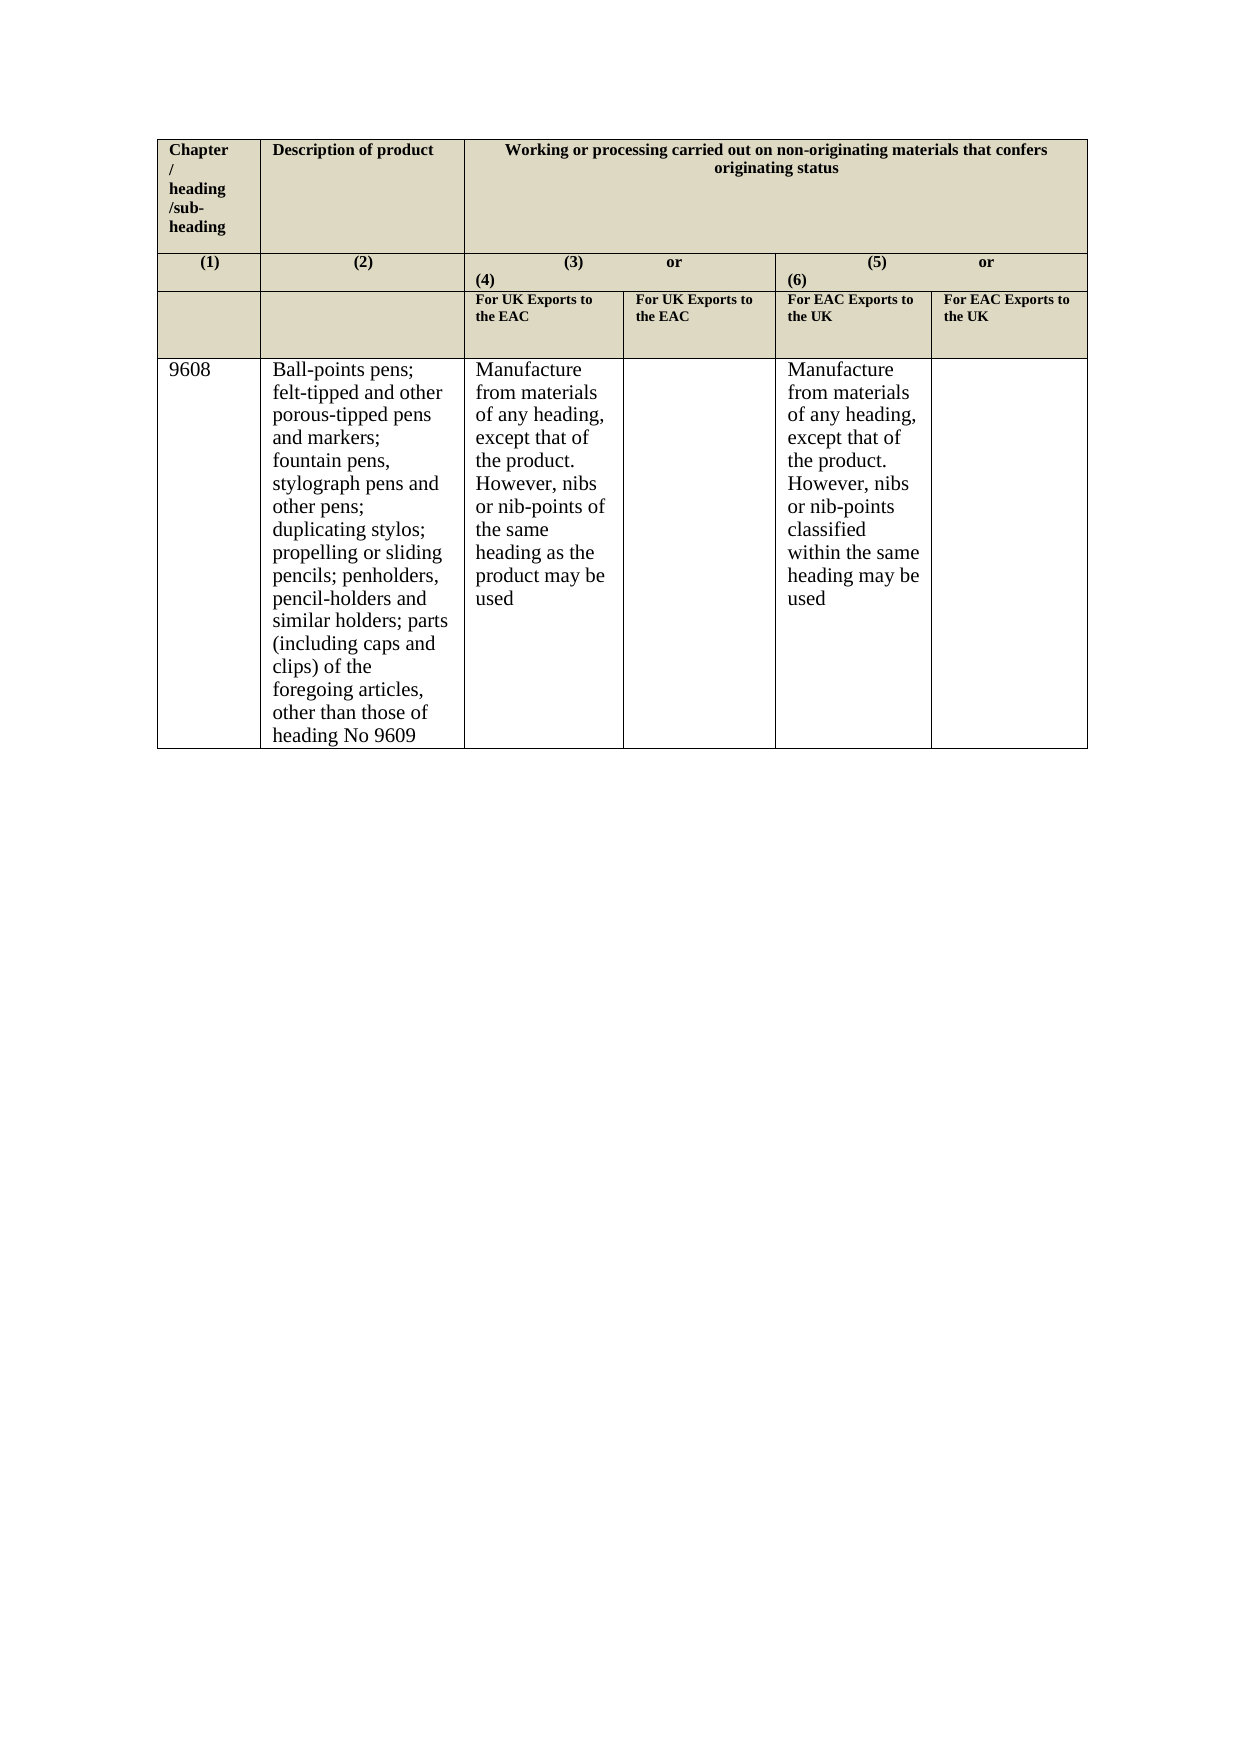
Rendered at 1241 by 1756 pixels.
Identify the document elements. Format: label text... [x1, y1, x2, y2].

table_cell [158, 725, 260, 748]
table_cell [158, 404, 260, 427]
table_cell [465, 702, 623, 724]
table_cell heading as the [465, 542, 623, 564]
table_cell propelling or sliding [261, 542, 464, 564]
table_cell stylograph pens and [261, 473, 464, 496]
table_cell from materials [465, 381, 623, 404]
table_cell (4) [465, 272, 529, 291]
table_cell For UK Exports to the EAC [624, 292, 775, 358]
table_cell clips) of the [261, 656, 464, 679]
table_cell However, nibs [776, 473, 931, 496]
table_cell within the same [776, 542, 931, 564]
table_cell except that of [776, 427, 931, 450]
table_header Description of product [261, 140, 464, 253]
table_cell [158, 473, 260, 496]
table_cell For EAC Exports to the UK [776, 292, 931, 358]
table_cell used [465, 587, 623, 610]
table_cell or nib-points [776, 496, 931, 519]
table_cell heading may be [776, 564, 931, 587]
table_cell or nib-points of [465, 496, 623, 519]
table_cell and markers; [261, 427, 464, 450]
table_cell the product. [465, 450, 623, 473]
table_cell [158, 381, 260, 404]
table_cell fountain pens, [261, 450, 464, 473]
table_cell [158, 450, 260, 473]
table_cell [158, 427, 260, 450]
table_cell [158, 564, 260, 587]
table_cell [776, 702, 931, 724]
table_cell (5) [836, 254, 932, 272]
table_cell [465, 725, 623, 748]
table_cell or [932, 254, 1087, 272]
table_cell [158, 633, 260, 656]
table_cell [158, 542, 260, 564]
table_cell porous-tipped pens [261, 404, 464, 427]
table_cell other pens; [261, 496, 464, 519]
table_cell similar holders; parts [261, 610, 464, 633]
table_cell [465, 656, 623, 679]
table_cell (1) [158, 254, 260, 272]
table_cell [776, 633, 931, 656]
table_cell classified [776, 519, 931, 542]
table_cell [932, 359, 1087, 748]
table_cell [465, 633, 623, 656]
table_cell the product. [776, 450, 931, 473]
table_cell product may be [465, 564, 623, 587]
table_cell the same [465, 519, 623, 542]
table_cell of any heading, [776, 404, 931, 427]
table_header Chapter/heading/sub-heading [158, 140, 260, 253]
table_cell [529, 272, 624, 291]
table_cell (including caps and [261, 633, 464, 656]
table_cell [776, 725, 931, 748]
table_cell felt-tipped and other [261, 381, 464, 404]
table_cell [932, 272, 1087, 291]
table_cell (3) [529, 254, 624, 272]
table_cell other than those of [261, 702, 464, 724]
table_cell except that of [465, 427, 623, 450]
table_cell [465, 679, 623, 702]
table_cell [261, 272, 464, 291]
table_cell [776, 254, 836, 272]
table_cell Manufacture [776, 359, 931, 381]
table_cell of any heading, [465, 404, 623, 427]
table_cell For UK Exports to the EAC [465, 292, 623, 358]
table_cell [776, 679, 931, 702]
table_cell For EAC Exports to the UK [932, 292, 1087, 358]
table_cell [158, 292, 260, 358]
table_cell [158, 656, 260, 679]
table_cell [465, 610, 623, 633]
table_cell from materials [776, 381, 931, 404]
table_cell [465, 254, 529, 272]
table_cell duplicating stylos; [261, 519, 464, 542]
table_cell pencil-holders and [261, 587, 464, 610]
table_cell Manufacture [465, 359, 623, 381]
table_cell foregoing articles, [261, 679, 464, 702]
table_cell [261, 292, 464, 358]
table_cell However, nibs [465, 473, 623, 496]
table_cell [624, 272, 775, 291]
table_cell (2) [261, 254, 464, 272]
table_cell [158, 272, 260, 291]
table_cell heading No 9609 [261, 725, 464, 748]
table_cell [158, 519, 260, 542]
table_cell [158, 702, 260, 724]
table_cell (6) [776, 272, 836, 291]
table_cell [836, 272, 932, 291]
table_header Working or processing carried out on non-originating materials that confers originating status [465, 140, 1087, 253]
table_cell [158, 496, 260, 519]
table_cell or [624, 254, 775, 272]
table_cell Ball-points pens; [261, 359, 464, 381]
table_cell [158, 610, 260, 633]
table_cell 9608 [158, 359, 260, 381]
table_cell [158, 679, 260, 702]
table_cell used [776, 587, 931, 610]
table_cell [158, 587, 260, 610]
table_cell pencils; penholders, [261, 564, 464, 587]
table_cell [776, 610, 931, 633]
table_cell [624, 359, 775, 748]
table_cell [776, 656, 931, 679]
